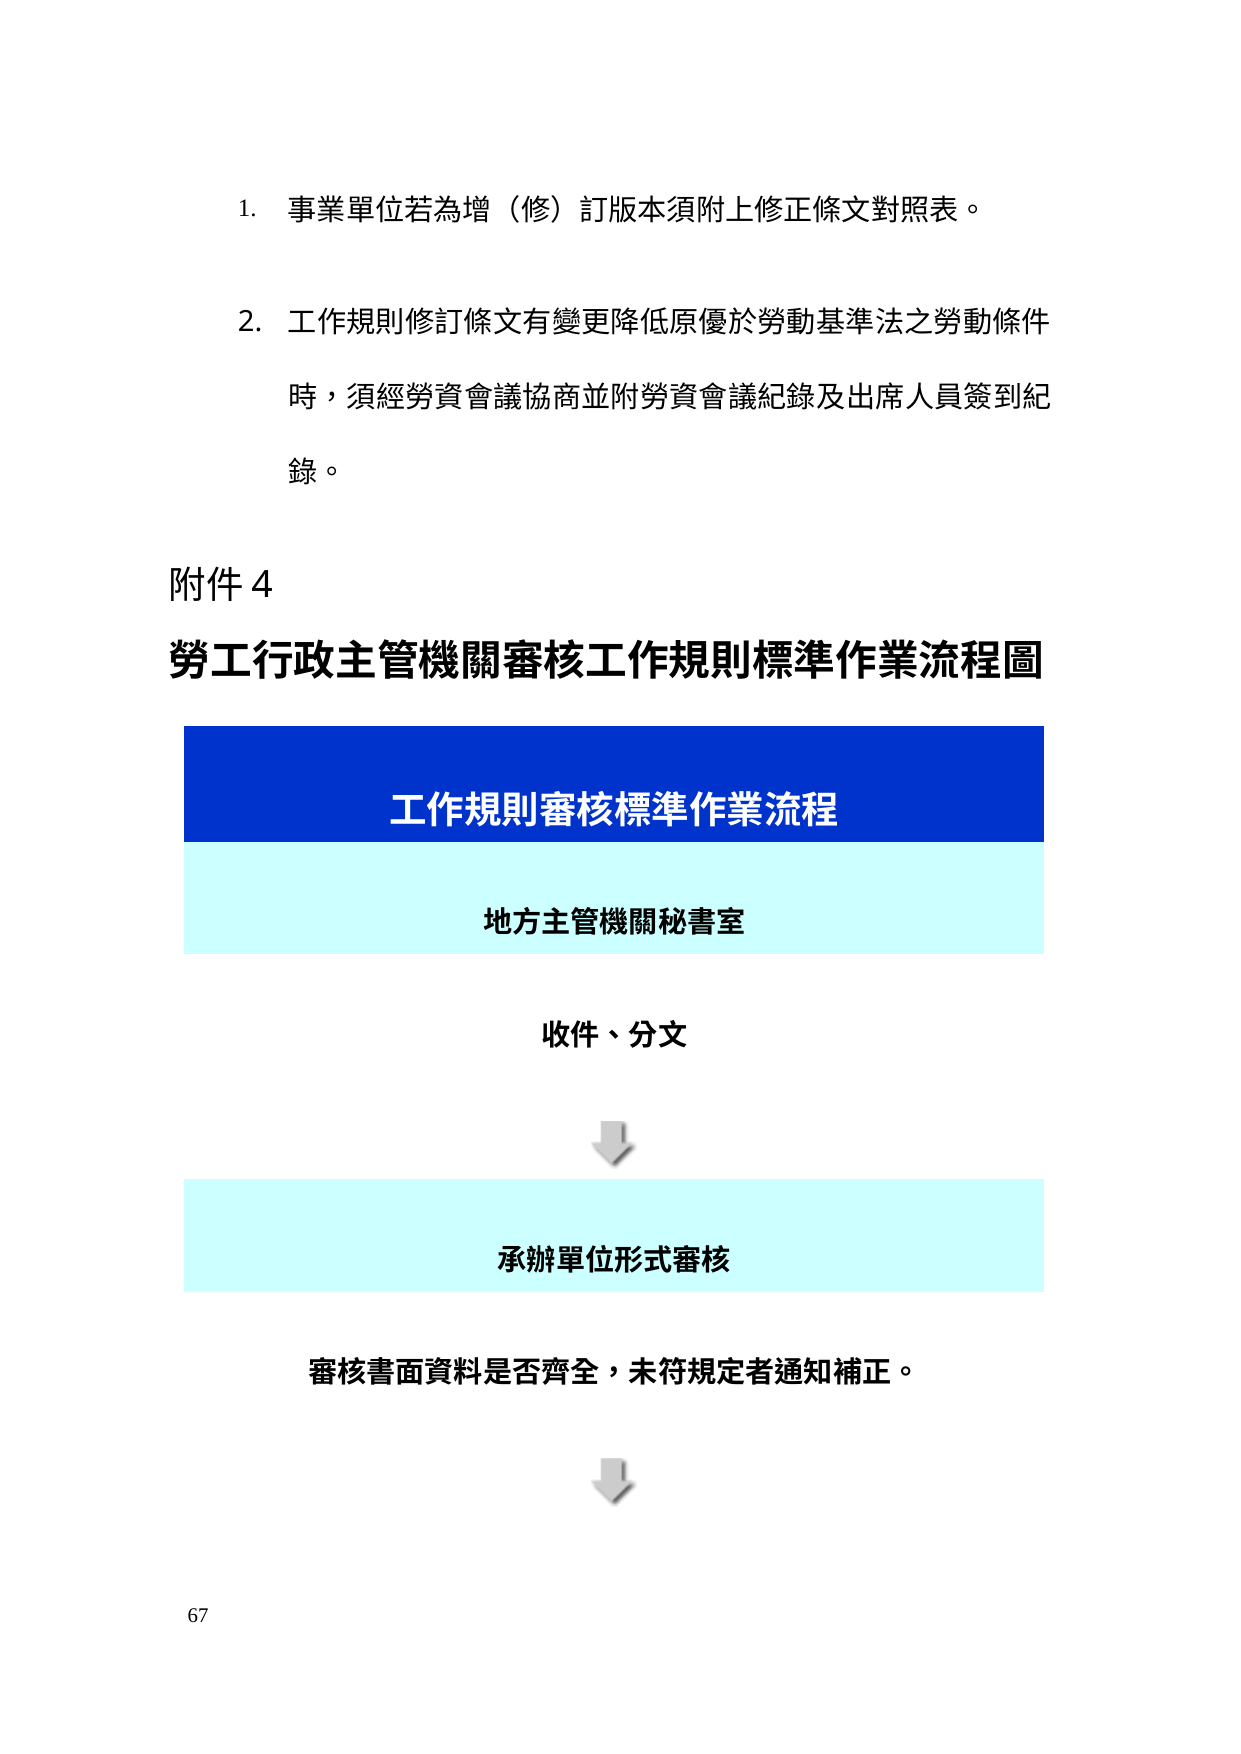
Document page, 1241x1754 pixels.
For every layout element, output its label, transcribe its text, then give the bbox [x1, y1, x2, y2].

picture [590, 1458, 638, 1507]
table_cell [184, 1404, 1044, 1517]
picture [590, 1121, 638, 1169]
table_cell 地方主管機關秘書室 [184, 842, 1044, 954]
table_cell 承辦單位形式審核 [184, 1179, 1044, 1292]
table_cell [184, 1067, 1044, 1179]
table_header 工作規則審核標準作業流程 [184, 726, 1044, 842]
table_cell 審核書面資料是否齊全，未符規定者通知補正。 [184, 1292, 1044, 1404]
text 附件4 [169, 539, 1069, 614]
list 工作規則修訂條文有變更降低原優於勞動基準法之勞動條件時，須經勞資會議協商並附勞資會議紀錄及出席人員簽到紀錄。 [238, 276, 1053, 501]
text 勞工行政主管機關審核工作規則標準作業流程圖 [169, 614, 1069, 689]
table_cell 收件、分文 [184, 954, 1044, 1067]
list 事業單位若為增（修）訂版本須附上修正條文對照表。 [238, 164, 1053, 239]
